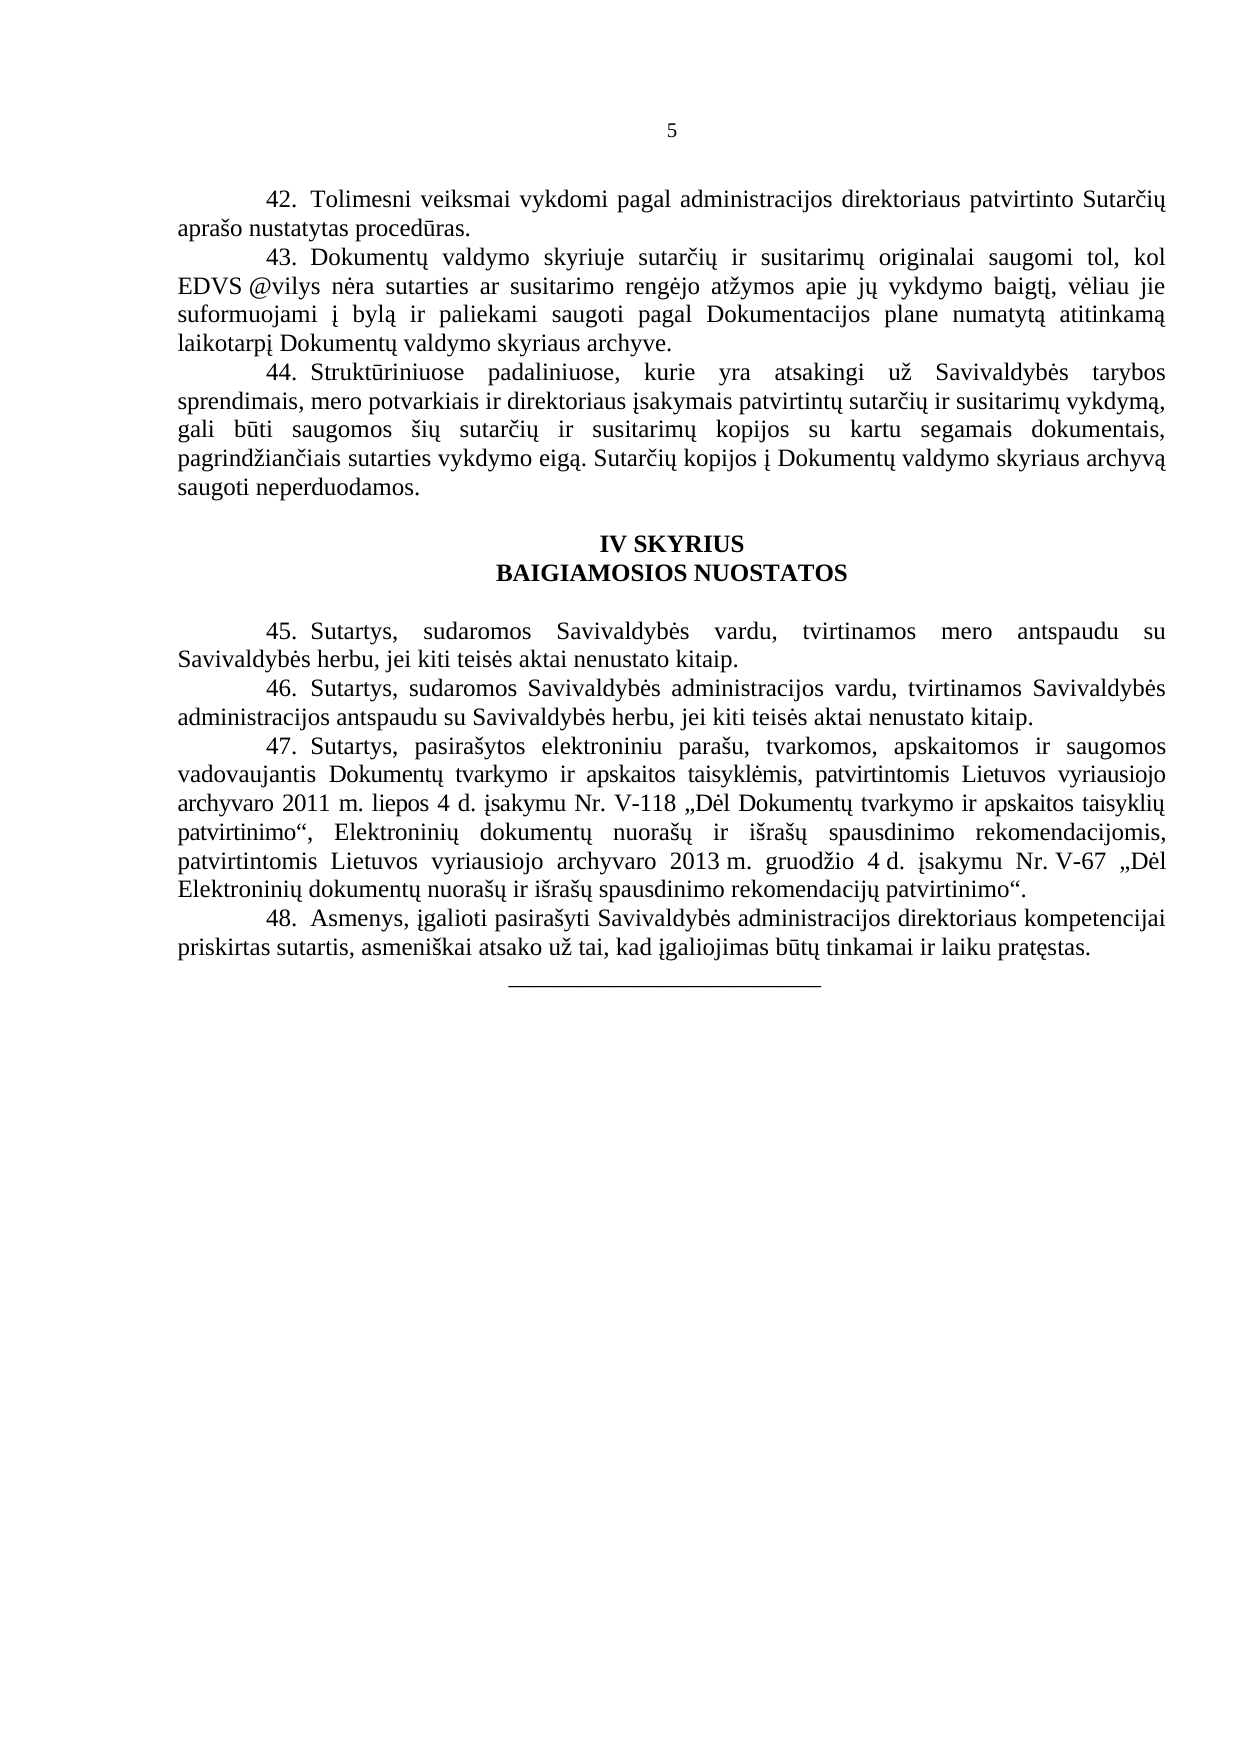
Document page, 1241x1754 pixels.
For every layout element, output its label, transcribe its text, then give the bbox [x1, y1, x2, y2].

text 45. Sutartys, sudaromos Savivaldybės vardu, tvirtinamos mero antspaudu su Savivaldybės herbu, jei kiti teisės aktai nenustato kitaip. [177, 616, 1167, 673]
text 48. Asmenys, įgalioti pasirašyti Savivaldybės administracijos direktoriaus kompetencijai priskirtas sutartis, asmeniškai atsako už tai, kad įgaliojimas būtų tinkamai ir laiku pratęstas. [177, 903, 1167, 961]
text IV SKYRIUS [177, 529, 1167, 558]
text _________________________ [162, 961, 1167, 989]
text 44. Struktūriniuose padaliniuose, kurie yra atsakingi už Savivaldybės tarybos sprendimais, mero potvarkiais ir direktoriaus įsakymais patvirtintų sutarčių ir susitarimų vykdymą, gali būti saugomos šių sutarčių ir susitarimų kopijos su kartu segamais dokumentais, pagrindžiančiais sutarties vykdymo eigą. Sutarčių kopijos į Dokumentų valdymo skyriaus archyvą saugoti neperduodamos. [177, 357, 1167, 501]
text 46. Sutartys, sudaromos Savivaldybės administracijos vardu, tvirtinamos Savivaldybės administracijos antspaudu su Savivaldybės herbu, jei kiti teisės aktai nenustato kitaip. [177, 673, 1167, 731]
text 42. Tolimesni veiksmai vykdomi pagal administracijos direktoriaus patvirtinto Sutarčių aprašo nustatytas procedūras. [177, 184, 1167, 242]
text 43. Dokumentų valdymo skyriuje sutarčių ir susitarimų originalai saugomi tol, kol EDVS @vilys nėra sutarties ar susitarimo rengėjo atžymos apie jų vykdymo baigtį, vėliau jie suformuojami į bylą ir paliekami saugoti pagal Dokumentacijos plane numatytą atitinkamą laikotarpį Dokumentų valdymo skyriaus archyve. [177, 242, 1167, 357]
text BAIGIAMOSIOS NUOSTATOS [177, 558, 1167, 587]
text 47. Sutartys, pasirašytos elektroniniu parašu, tvarkomos, apskaitomos ir saugomos vadovaujantis Dokumentų tvarkymo ir apskaitos taisyklėmis, patvirtintomis Lietuvos vyriausiojo archyvaro 2011 m. liepos 4 d. įsakymu Nr. V-118 „Dėl Dokumentų tvarkymo ir apskaitos taisyklių patvirtinimo“, Elektroninių dokumentų nuorašų ir išrašų spausdinimo rekomendacijomis, patvirtintomis Lietuvos vyriausiojo archyvaro 2013 m. gruodžio 4 d. įsakymu Nr. V-67 „Dėl Elektroninių dokumentų nuorašų ir išrašų spausdinimo rekomendacijų patvirtinimo“. [177, 731, 1167, 903]
